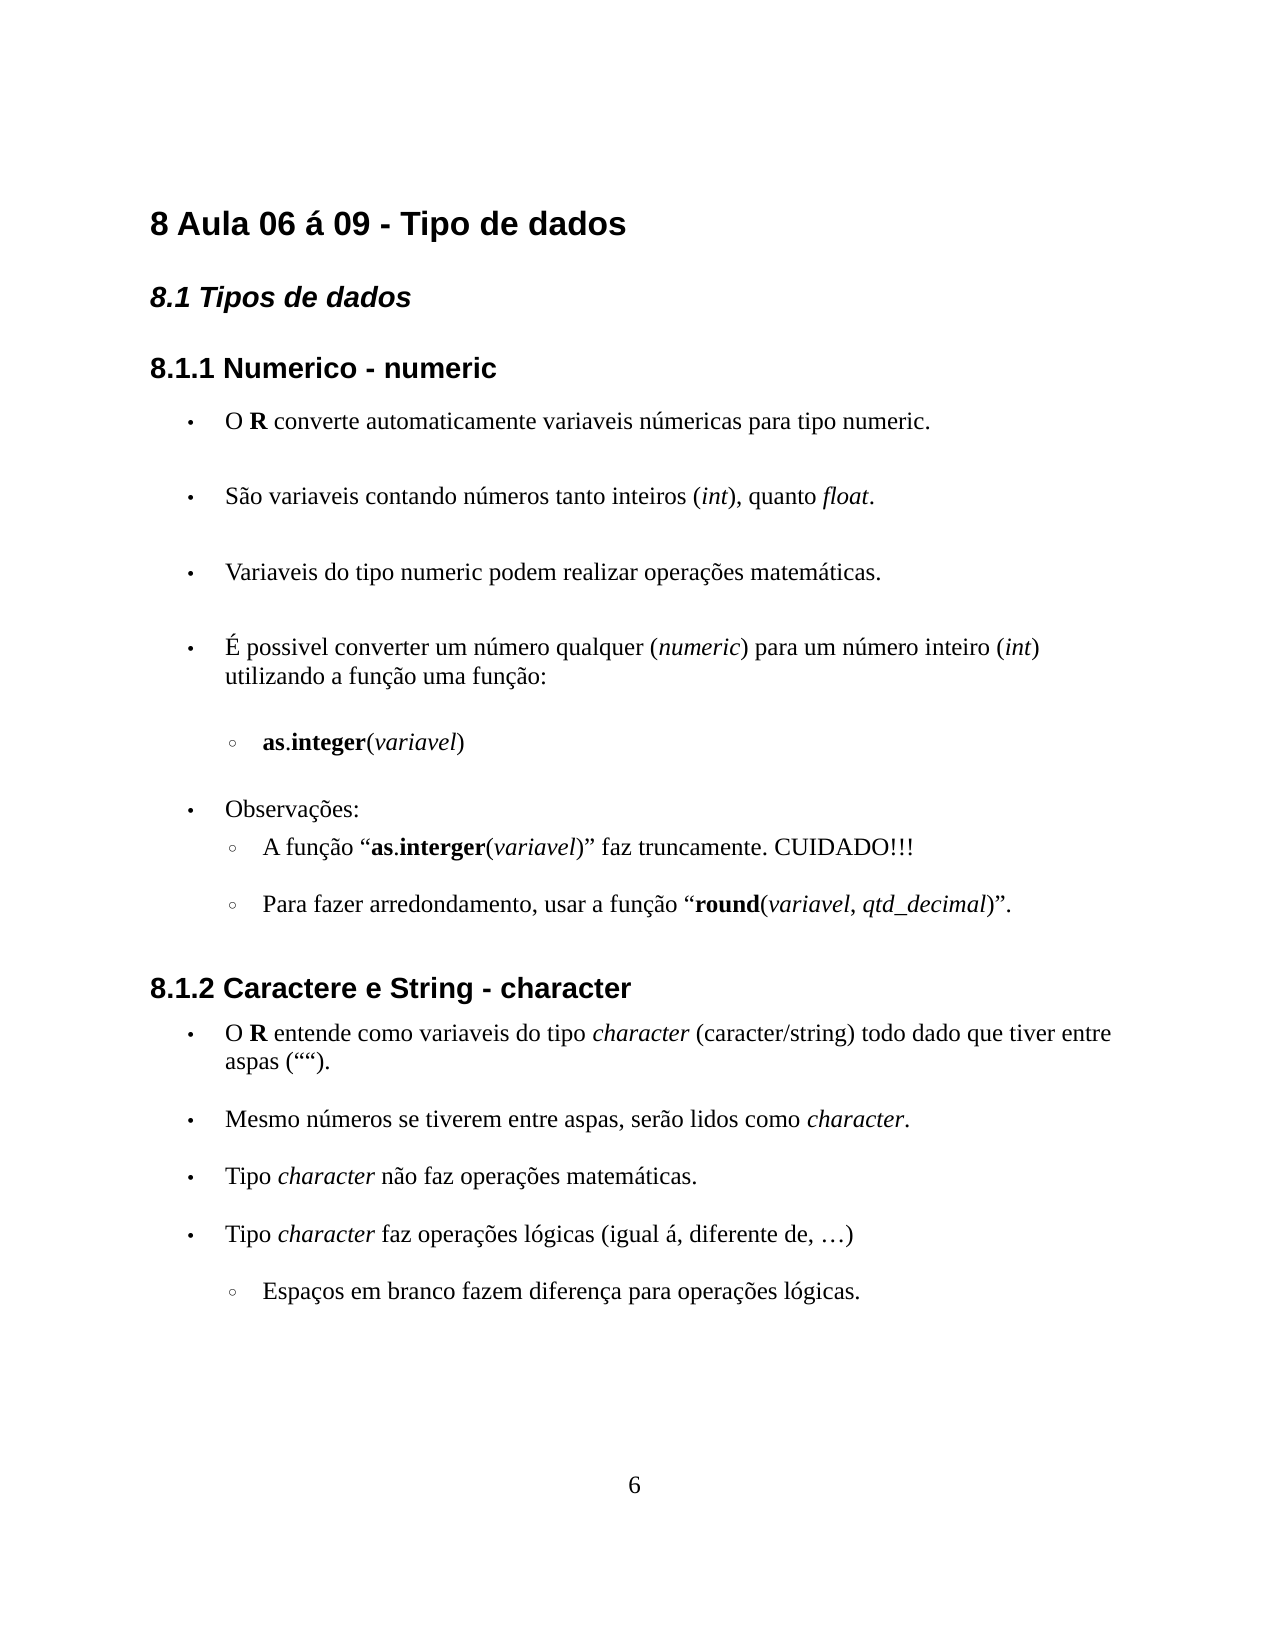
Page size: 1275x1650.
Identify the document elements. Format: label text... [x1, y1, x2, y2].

subtitle 8.1.1 Numerico - numeric [150, 351, 1125, 384]
subtitle 8 Aula 06 á 09 - Tipo de dados [150, 204, 1125, 242]
list Variaveis do tipo numeric podem realizar operações matemáticas. [187, 557, 1125, 614]
list Para fazer arredondamento, usar a função “round(variavel, qtd_decimal)”. [225, 889, 1125, 947]
list O R converte automaticamente variaveis númericas para tipo numeric. [187, 406, 1125, 463]
list Observações: [187, 794, 1125, 823]
list Espaços em branco fazem diferença para operações lógicas. [225, 1276, 1125, 1334]
subtitle 8.1.2 Caractere e String - character [150, 972, 1125, 1005]
subtitle 8.1 Tipos de dados [150, 280, 1125, 313]
list as.integer(variavel) [225, 727, 1125, 785]
list Tipo character não faz operações matemáticas. [187, 1161, 1125, 1219]
list São variaveis contando números tanto inteiros (int), quanto float. [187, 481, 1125, 539]
list Tipo character faz operações lógicas (igual á, diferente de, …) [187, 1219, 1125, 1276]
list A função “as.interger(variavel)” faz truncamente. CUIDADO!!! [225, 832, 1125, 889]
list O R entende como variaveis do tipo character (caracter/string) todo dado que tiver entre aspas (““). [187, 1018, 1125, 1104]
list É possivel converter um número qualquer (numeric) para um número inteiro (int) utilizando a função uma função: [187, 632, 1125, 718]
list Mesmo números se tiverem entre aspas, serão lidos como character. [187, 1104, 1125, 1161]
